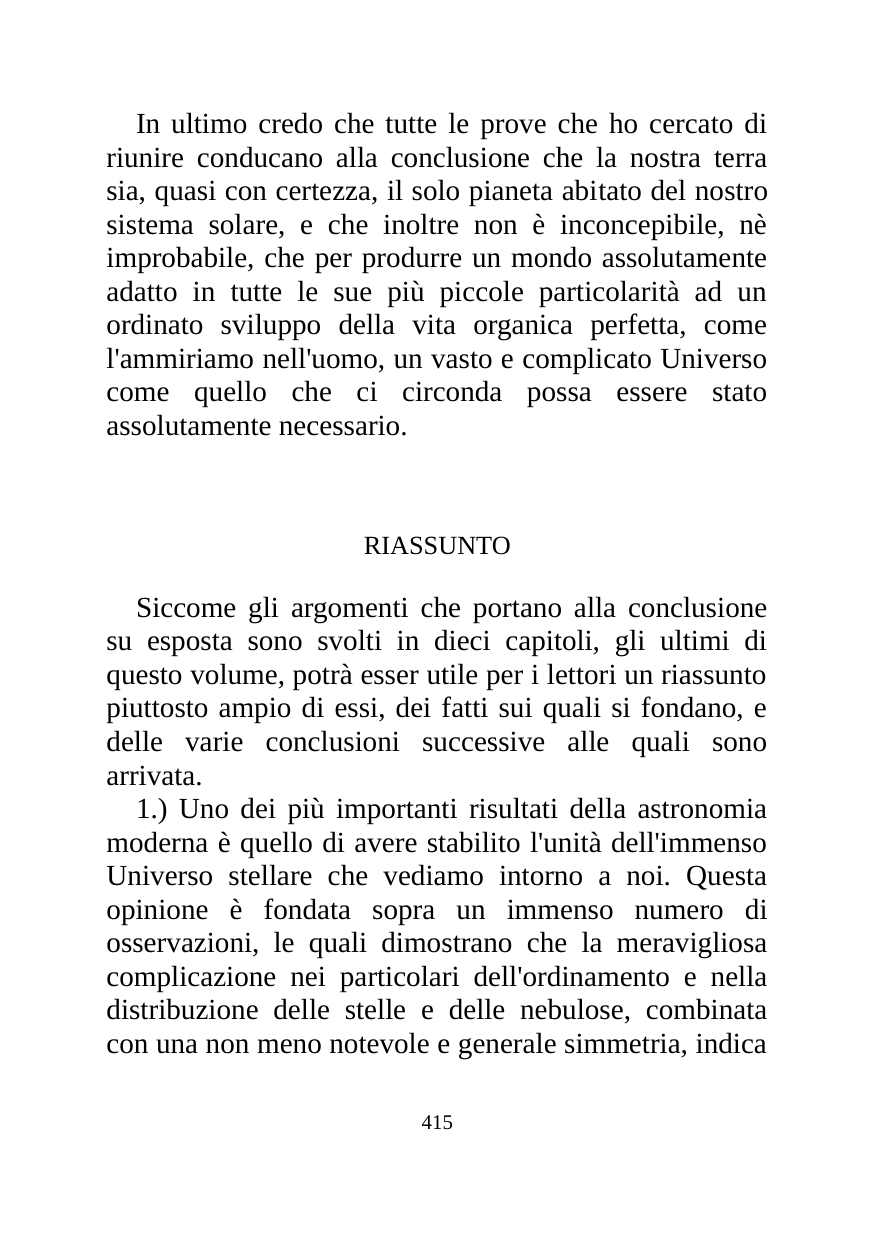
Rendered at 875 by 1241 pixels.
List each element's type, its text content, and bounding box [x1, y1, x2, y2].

subtitle RIASSUNTO [106, 530, 768, 560]
text 1.) Uno dei più importanti risultati della astronomia moderna è quello di avere stabilito l'unità dell'immenso Universo stellare che vediamo intorno a noi. Questa opinione è fondata sopra un immenso numero di osservazioni, le quali dimostrano che la meravigliosa complicazione nei particolari dell'ordinamento e nella distribuzione delle stelle e delle nebulose, combinata con una non meno notevole e generale simmetria, indica [106, 791, 768, 1059]
text In ultimo credo che tutte le prove che ho cercato di riunire conducano alla conclusione che la nostra terra sia, quasi con certezza, il solo pianeta abitato del nostro sistema solare, e che inoltre non è inconcepibile, nè improbabile, che per produrre un mondo assolutamente adatto in tutte le sue più piccole particolarità ad un ordinato sviluppo della vita organica perfetta, come l'ammiriamo nell'uomo, un vasto e complicato Universo come quello che ci circonda possa essere stato assolutamente necessario. [106, 106, 768, 442]
text Siccome gli argomenti che portano alla conclusione su esposta sono svolti in dieci capitoli, gli ultimi di questo volume, potrà esser utile per i lettori un riassunto piuttosto ampio di essi, dei fatti sui quali si fondano, e delle varie conclusioni successive alle quali sono arrivata. [106, 590, 768, 791]
